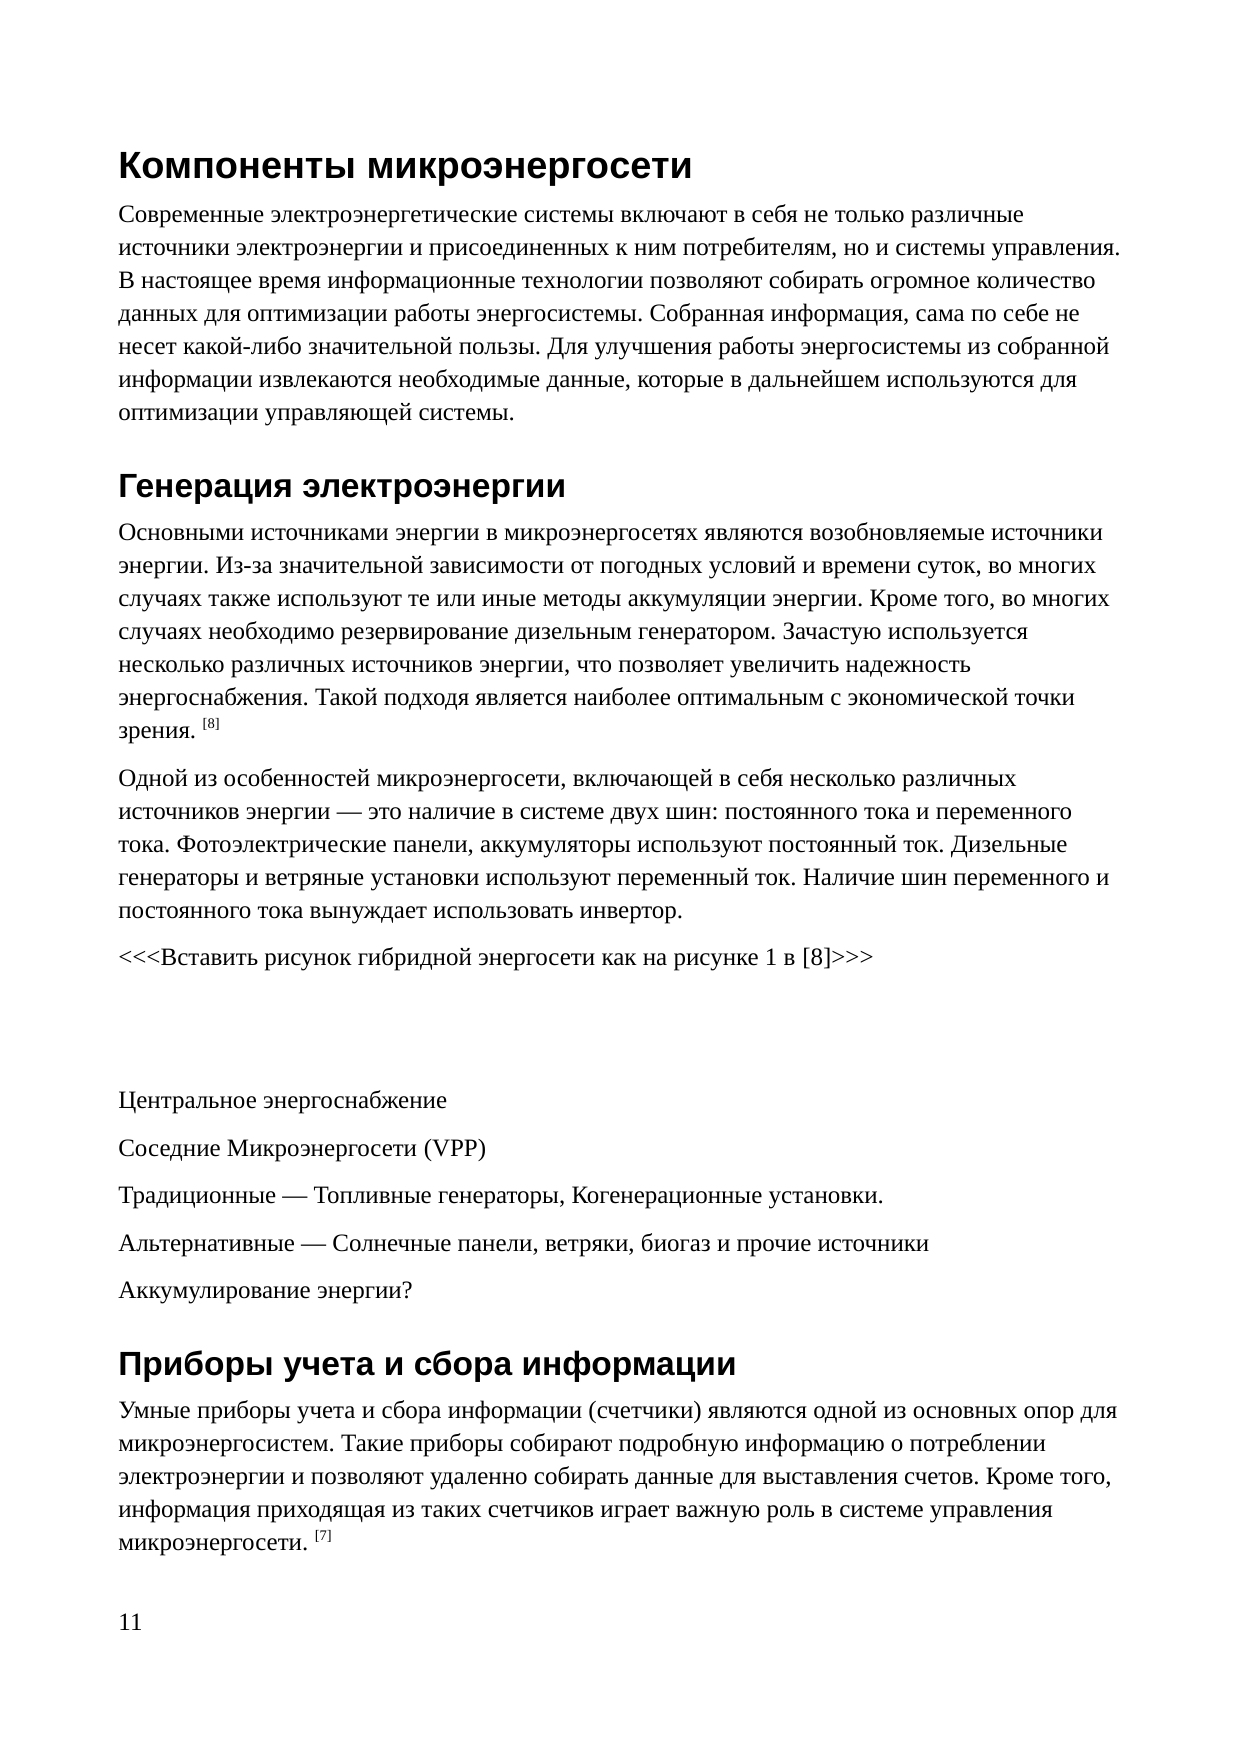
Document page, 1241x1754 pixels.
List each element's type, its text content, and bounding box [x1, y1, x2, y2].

subtitle Компоненты микроэнергосети [118, 143, 1122, 187]
text Соседние Микроэнергосети (VPP) [118, 1133, 1122, 1162]
text Альтернативные — Солнечные панели, ветряки, биогаз и прочие источники [118, 1228, 1122, 1257]
subtitle Генерация электроэнергии [118, 466, 1122, 504]
text Основными источниками энергии в микроэнергосетях являются возобновляемые источники энергии. Из-за значительной зависимости от погодных условий и времени суток, во многих случаях также используют те или иные методы аккумуляции энергии. Кроме того, во многих случаях необходимо резервирование дизельным генератором. Зачастую используется несколько различных источников энергии, что позволяет увеличить надежность энергоснабжения. Такой подходя является наиболее оптимальным с экономической точки зрения. [8] [118, 517, 1122, 744]
text Традиционные — Топливные генераторы, Когенерационные установки. [118, 1180, 1122, 1209]
subtitle Приборы учета и сбора информации [118, 1344, 1122, 1383]
text Аккумулирование энергии? [118, 1276, 1122, 1304]
text Современные электроэнергетические системы включают в себя не только различные источники электроэнергии и присоединенных к ним потребителям, но и системы управления. В настоящее время информационные технологии позволяют собирать огромное количество данных для оптимизации работы энергосистемы. Собранная информация, сама по себе не несет какой-либо значительной пользы. Для улучшения работы энергосистемы из собранной информации извлекаются необходимые данные, которые в дальнейшем используются для оптимизации управляющей системы. [118, 199, 1122, 426]
text Одной из особенностей микроэнергосети, включающей в себя несколько различных источников энергии — это наличие в системе двух шин: постоянного тока и переменного тока. Фотоэлектрические панели, аккумуляторы используют постоянный ток. Дизельные генераторы и ветряные установки используют переменный ток. Наличие шин переменного и постоянного тока вынуждает использовать инвертор. [118, 763, 1122, 923]
text Умные приборы учета и сбора информации (счетчики) являются одной из основных опор для микроэнергосистем. Такие приборы собирают подробную информацию о потреблении электроэнергии и позволяют удаленно собирать данные для выставления счетов. Кроме того, информация приходящая из таких счетчиков играет важную роль в системе управления микроэнергосети. [7] [118, 1395, 1122, 1556]
text Центральное энергоснабжение [118, 1085, 1122, 1114]
text <<<Вставить рисунок гибридной энергосети как на рисунке 1 в [8]>>> [118, 942, 1122, 971]
